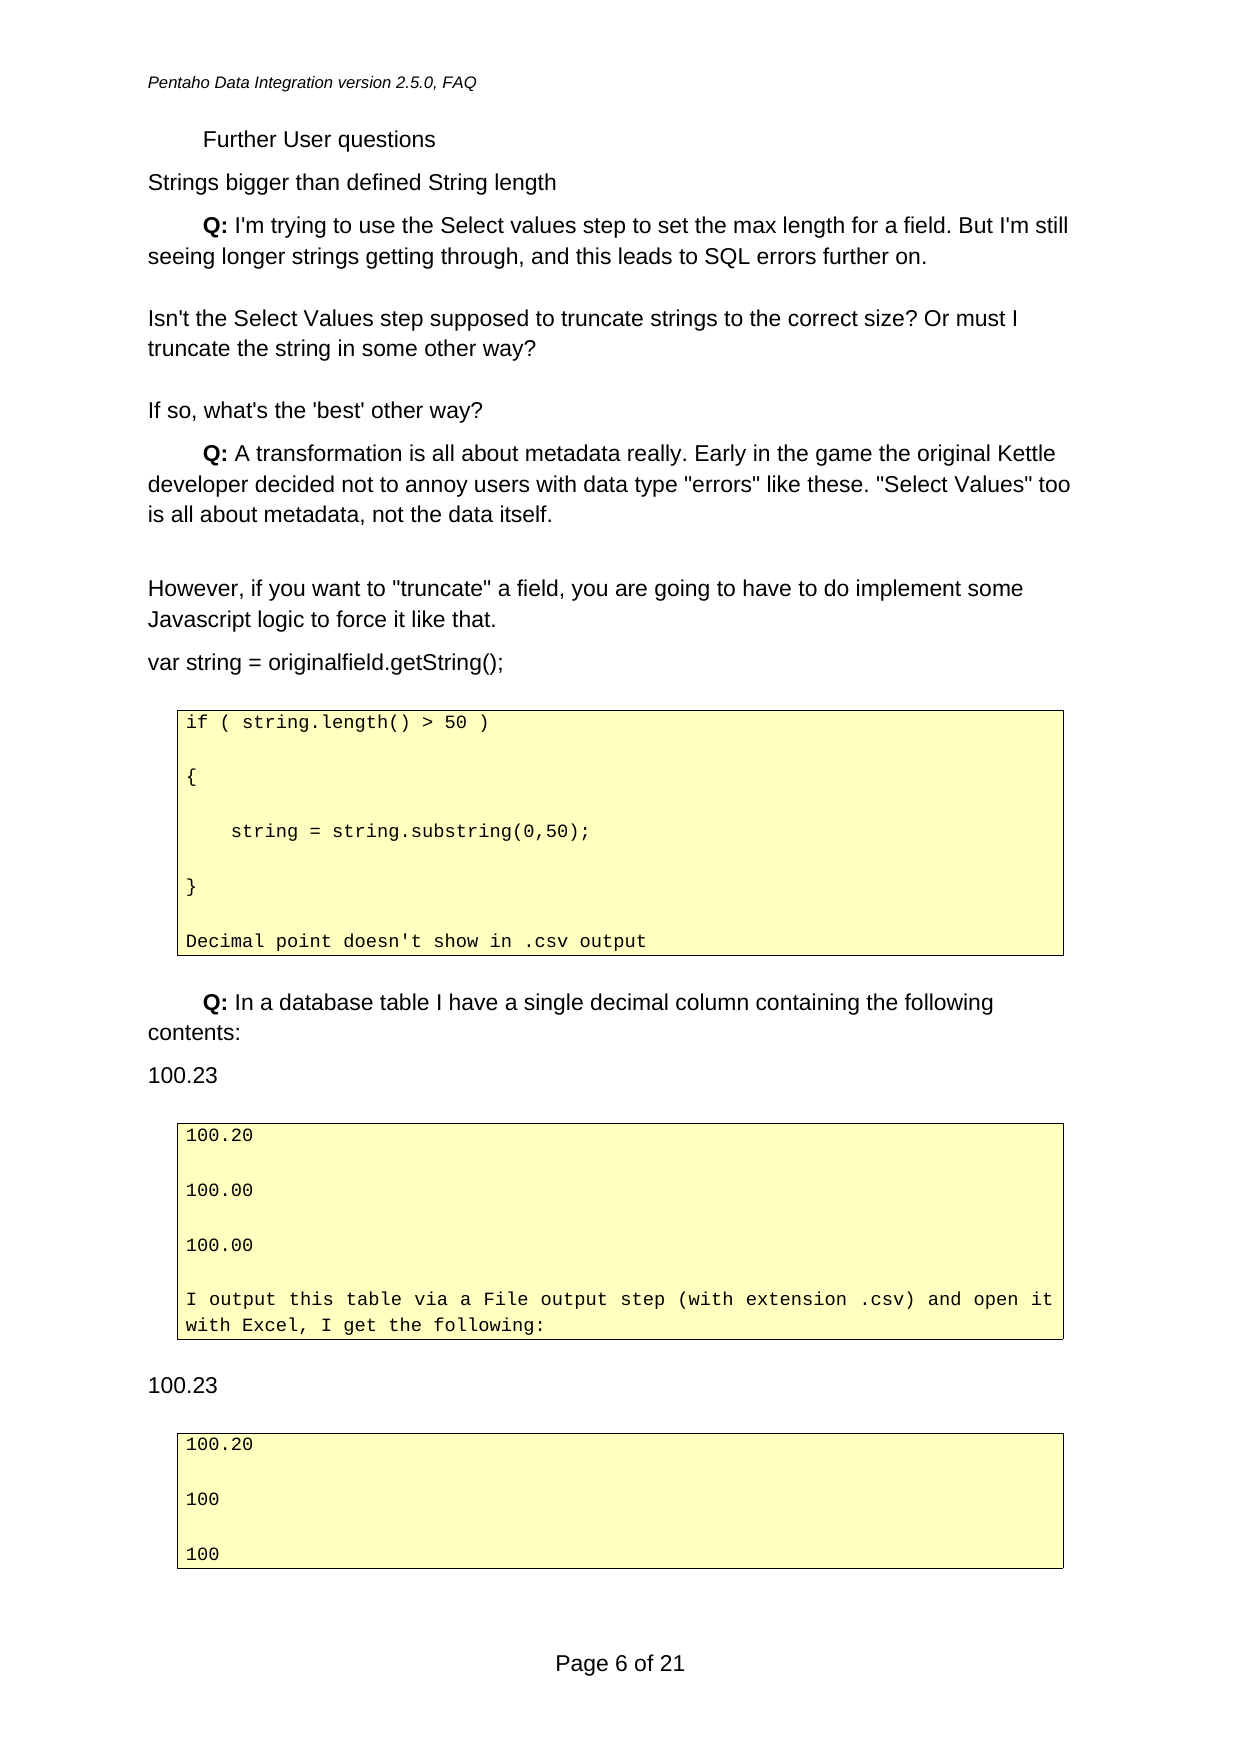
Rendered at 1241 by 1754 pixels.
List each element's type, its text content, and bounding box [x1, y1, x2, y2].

text 100 [178, 1543, 1063, 1568]
text 100.00 [178, 1233, 1063, 1257]
text However, if you want to "truncate" a field, you are going to have to do implement some Javascript logic to force it like that. [148, 545, 1092, 632]
text 100.20 [178, 1434, 1063, 1456]
text 100.20 [178, 1124, 1063, 1147]
text Decimal point doesn't show in .csv output [178, 930, 1063, 955]
text 100.23 [148, 1063, 1092, 1089]
text I output this table via a File output step (with extension .csv) and open it with Excel, I get the following: [178, 1288, 1063, 1339]
text { [178, 765, 1063, 788]
text var string = originalfield.getString(); [148, 650, 1092, 676]
text 100.00 [178, 1178, 1063, 1202]
text Strings bigger than defined String length [148, 170, 1092, 195]
text 100 [178, 1488, 1063, 1511]
text } [178, 875, 1063, 898]
text Q: I'm trying to use the Select values step to set the max length for a field. But I'm still seeing longer strings getting through, and this leads to SQL errors further on. Isn't the Select Values step supposed to truncate strings to the correct size? Or must I truncate the string in some other way? If so, what's the 'best' other way? [148, 213, 1092, 423]
text Further User questions [148, 127, 1092, 152]
text Q: In a database table I have a single decimal column containing the following contents: [148, 989, 1092, 1046]
text string = string.substring(0,50); [178, 820, 1063, 843]
text if ( string.length() > 50 ) [178, 711, 1063, 734]
text Q: A transformation is all about metadata really. Early in the game the original Kettle developer decided not to annoy users with data type "errors" like these. "Select Values" too is all about metadata, not the data itself. [148, 441, 1092, 528]
text 100.23 [148, 1373, 1092, 1398]
